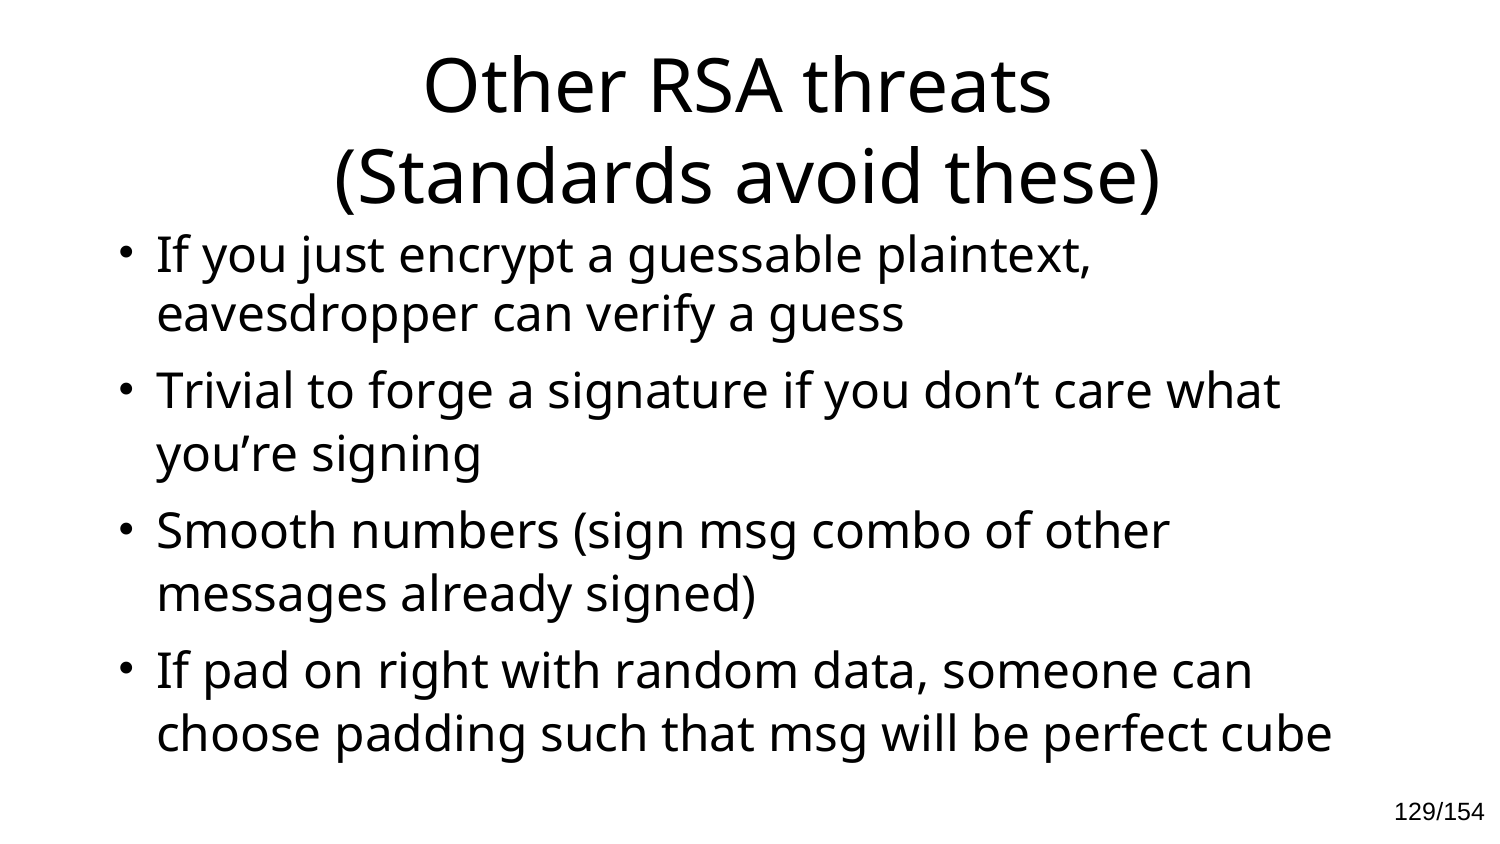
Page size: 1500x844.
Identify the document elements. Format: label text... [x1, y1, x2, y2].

list If you just encrypt a guessable plaintext, eavesdropper can verify a guess Trivial to forge a signature if you don’t care what you’re signing Smooth numbers (sign msg combo of other messages already signed) If pad on right with random data, someone can choose padding such that msg will be perfect cube [102, 214, 1378, 811]
title Other RSA threats (Standards avoid these) [110, 36, 1386, 219]
